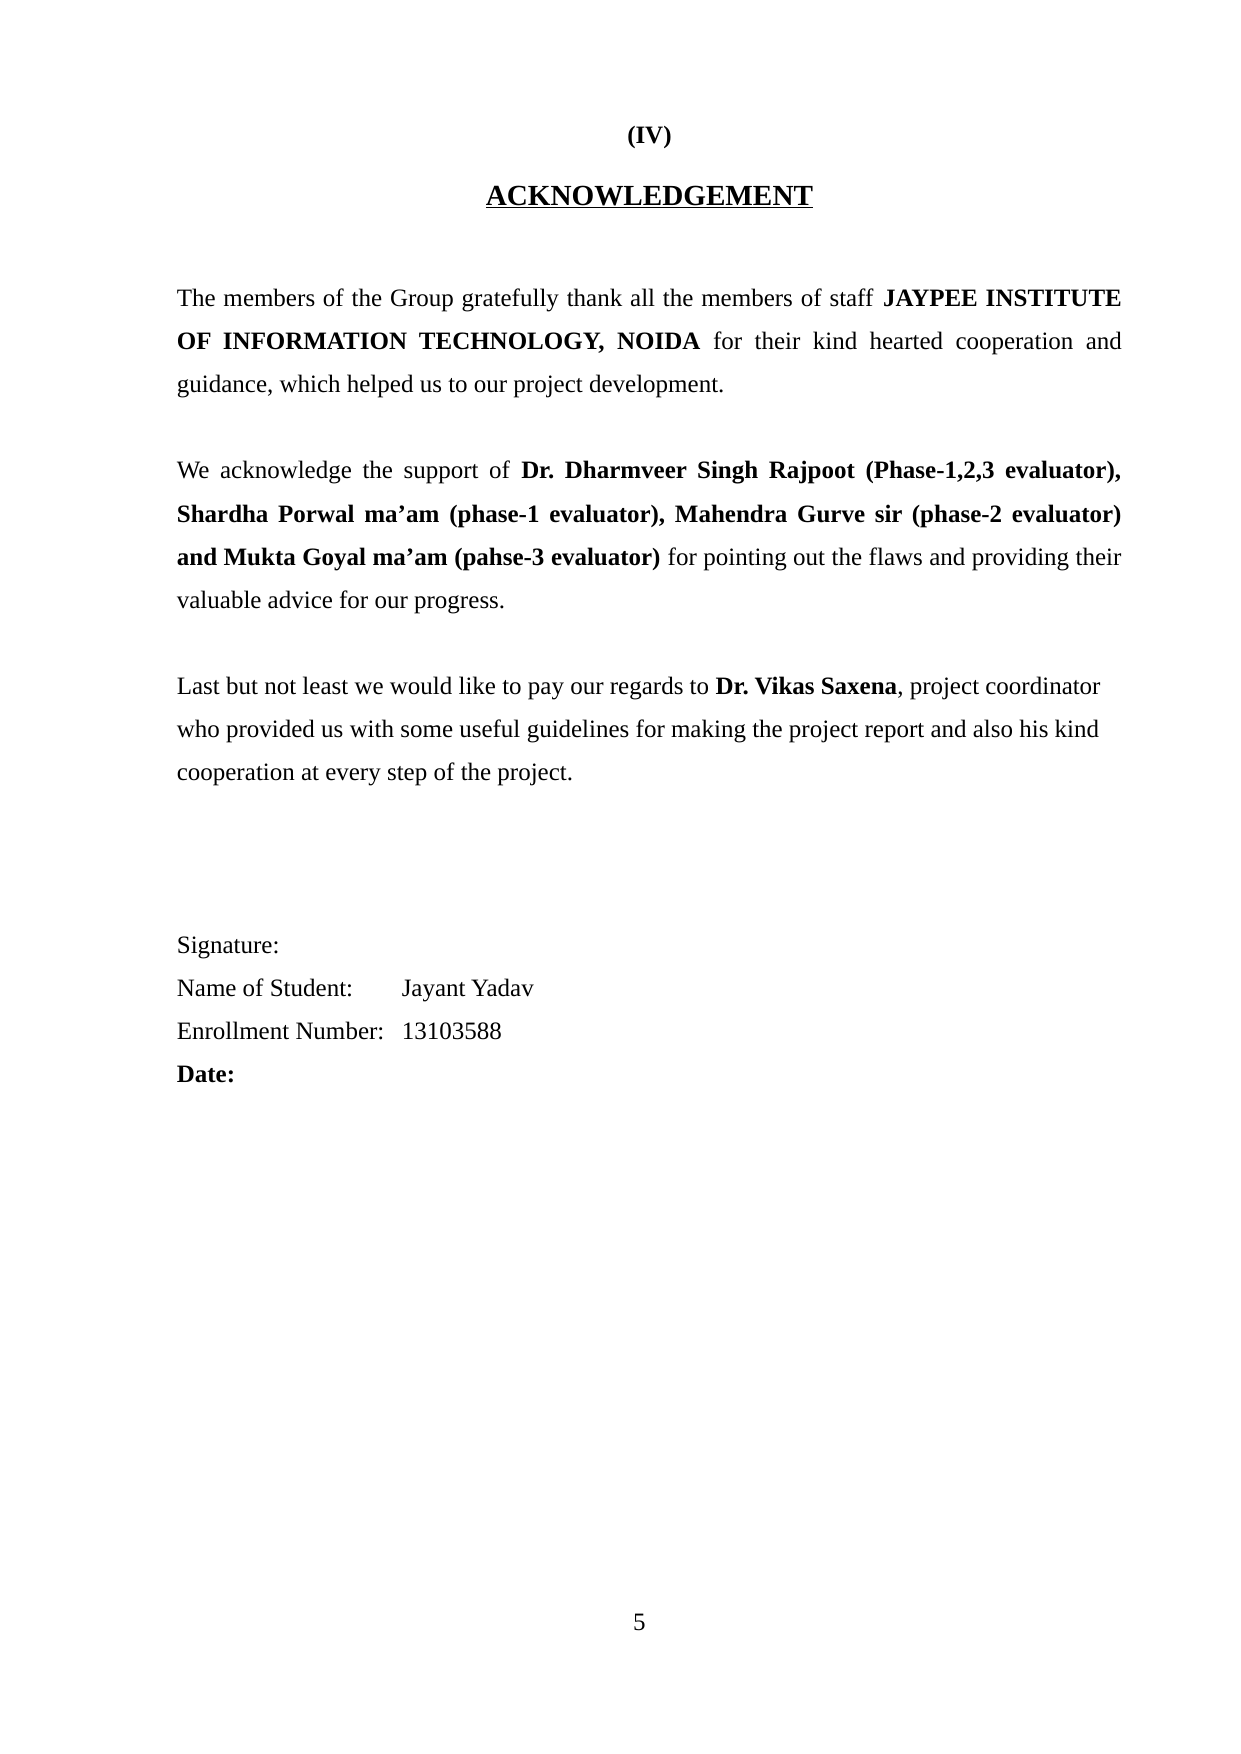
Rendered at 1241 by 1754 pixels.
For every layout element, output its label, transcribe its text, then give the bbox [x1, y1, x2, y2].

text (IV) [177, 120, 1122, 149]
text Signature: [177, 930, 1122, 959]
text We acknowledge the support of Dr. Dharmveer Singh Rajpoot (Phase-1,2,3 evaluator), Shardha Porwal ma’am (phase-1 evaluator), Mahendra Gurve sir (phase-2 evaluator) and Mukta Goyal ma’am (pahse-3 evaluator) for pointing out the flaws and providing their valuable advice for our progress. [177, 456, 1122, 614]
text ACKNOWLEDGEMENT [177, 178, 1122, 211]
text Last but not least we would like to pay our regards to Dr. Vikas Saxena, project coordinator [177, 671, 1122, 700]
text Name of Student: Jayant Yadav [177, 973, 1122, 1002]
text Date: [177, 1059, 1122, 1088]
text who provided us with some useful guidelines for making the project report and also his kind [177, 714, 1122, 743]
text The members of the Group gratefully thank all the members of staff JAYPEE INSTITUTE OF INFORMATION TECHNOLOGY, NOIDA for their kind hearted cooperation and guidance, which helped us to our project development. [177, 283, 1122, 398]
text cooperation at every step of the project. [177, 757, 1122, 786]
text Enrollment Number: 13103588 [177, 1016, 1122, 1045]
